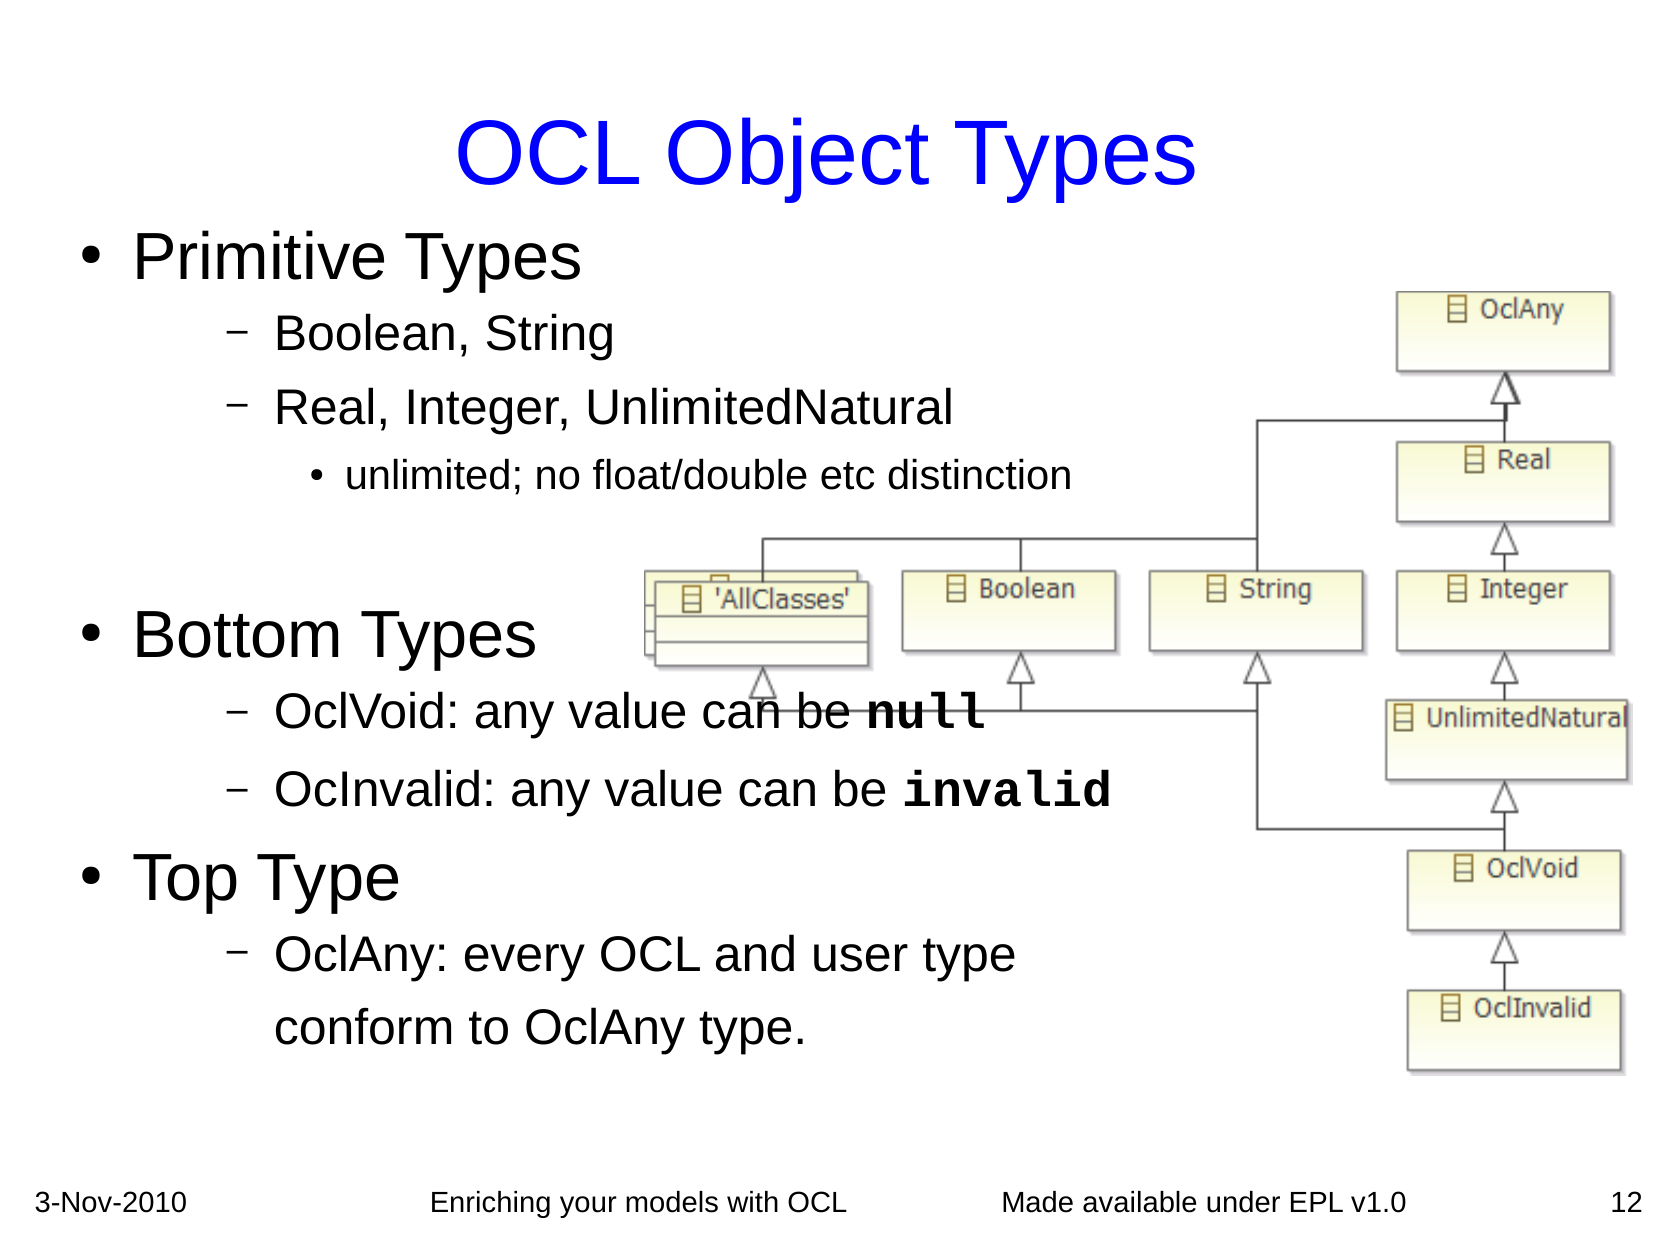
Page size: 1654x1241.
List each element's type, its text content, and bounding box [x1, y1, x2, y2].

picture [1571, 291, 1633, 1076]
title OCL Object Types [82, 49, 1571, 218]
list Primitive Types Boolean, String Real, Integer, UnlimitedNatural unlimited; no float/double etc distinction Bottom Types OclVoid: any value can be null OcInvalid: any value can be invalid Top Type OclAny: every OCL and user type conform to OclAny type. [61, 218, 1571, 1177]
